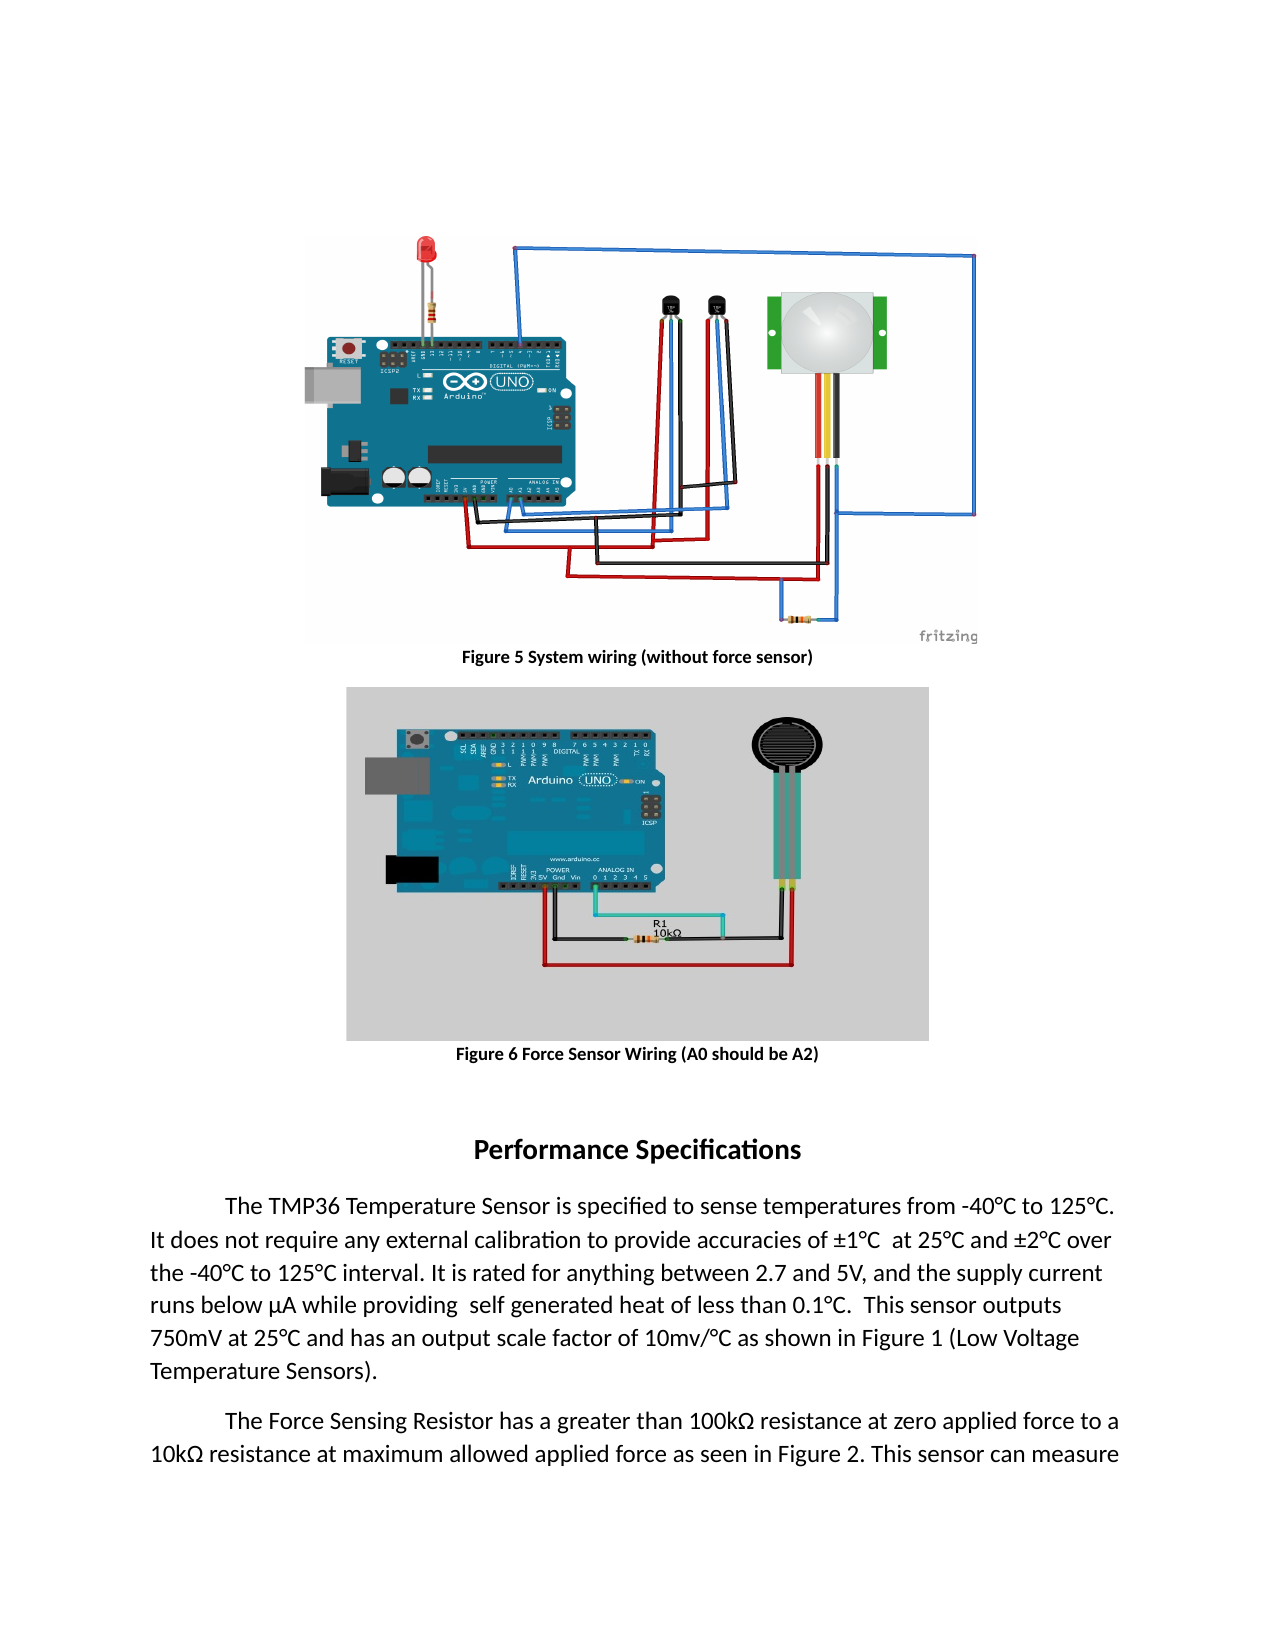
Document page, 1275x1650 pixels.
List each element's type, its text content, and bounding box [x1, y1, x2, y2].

text Figure 5 System wiring (without force sensor) [150, 644, 1125, 669]
text The Force Sensing Resistor has a greater than 100kΩ resistance at zero applied force to a 10kΩ resistance at maximum allowed applied force as seen in Figure 2. This sensor can measure [150, 1405, 1125, 1468]
picture [304, 236, 978, 644]
text Figure 6 Force Sensor Wiring (A0 should be A2) [150, 1041, 1125, 1065]
text Performance Specifications [150, 1131, 1125, 1166]
picture [346, 687, 929, 1041]
text The TMP36 Temperature Sensor is specified to sense temperatures from -40°C to 125°C. It does not require any external calibration to provide accuracies of ±1°C at 25°C and ±2°C over the -40°C to 125°C interval. It is rated for anything between 2.7 and 5V, and the supply current runs below µA while providing self generated heat of less than 0.1°C. This sensor outputs 750mV at 25°C and has an output scale factor of 10mv/°C as shown in Figure 1 (Low Voltage Temperature Sensors). [150, 1186, 1125, 1386]
